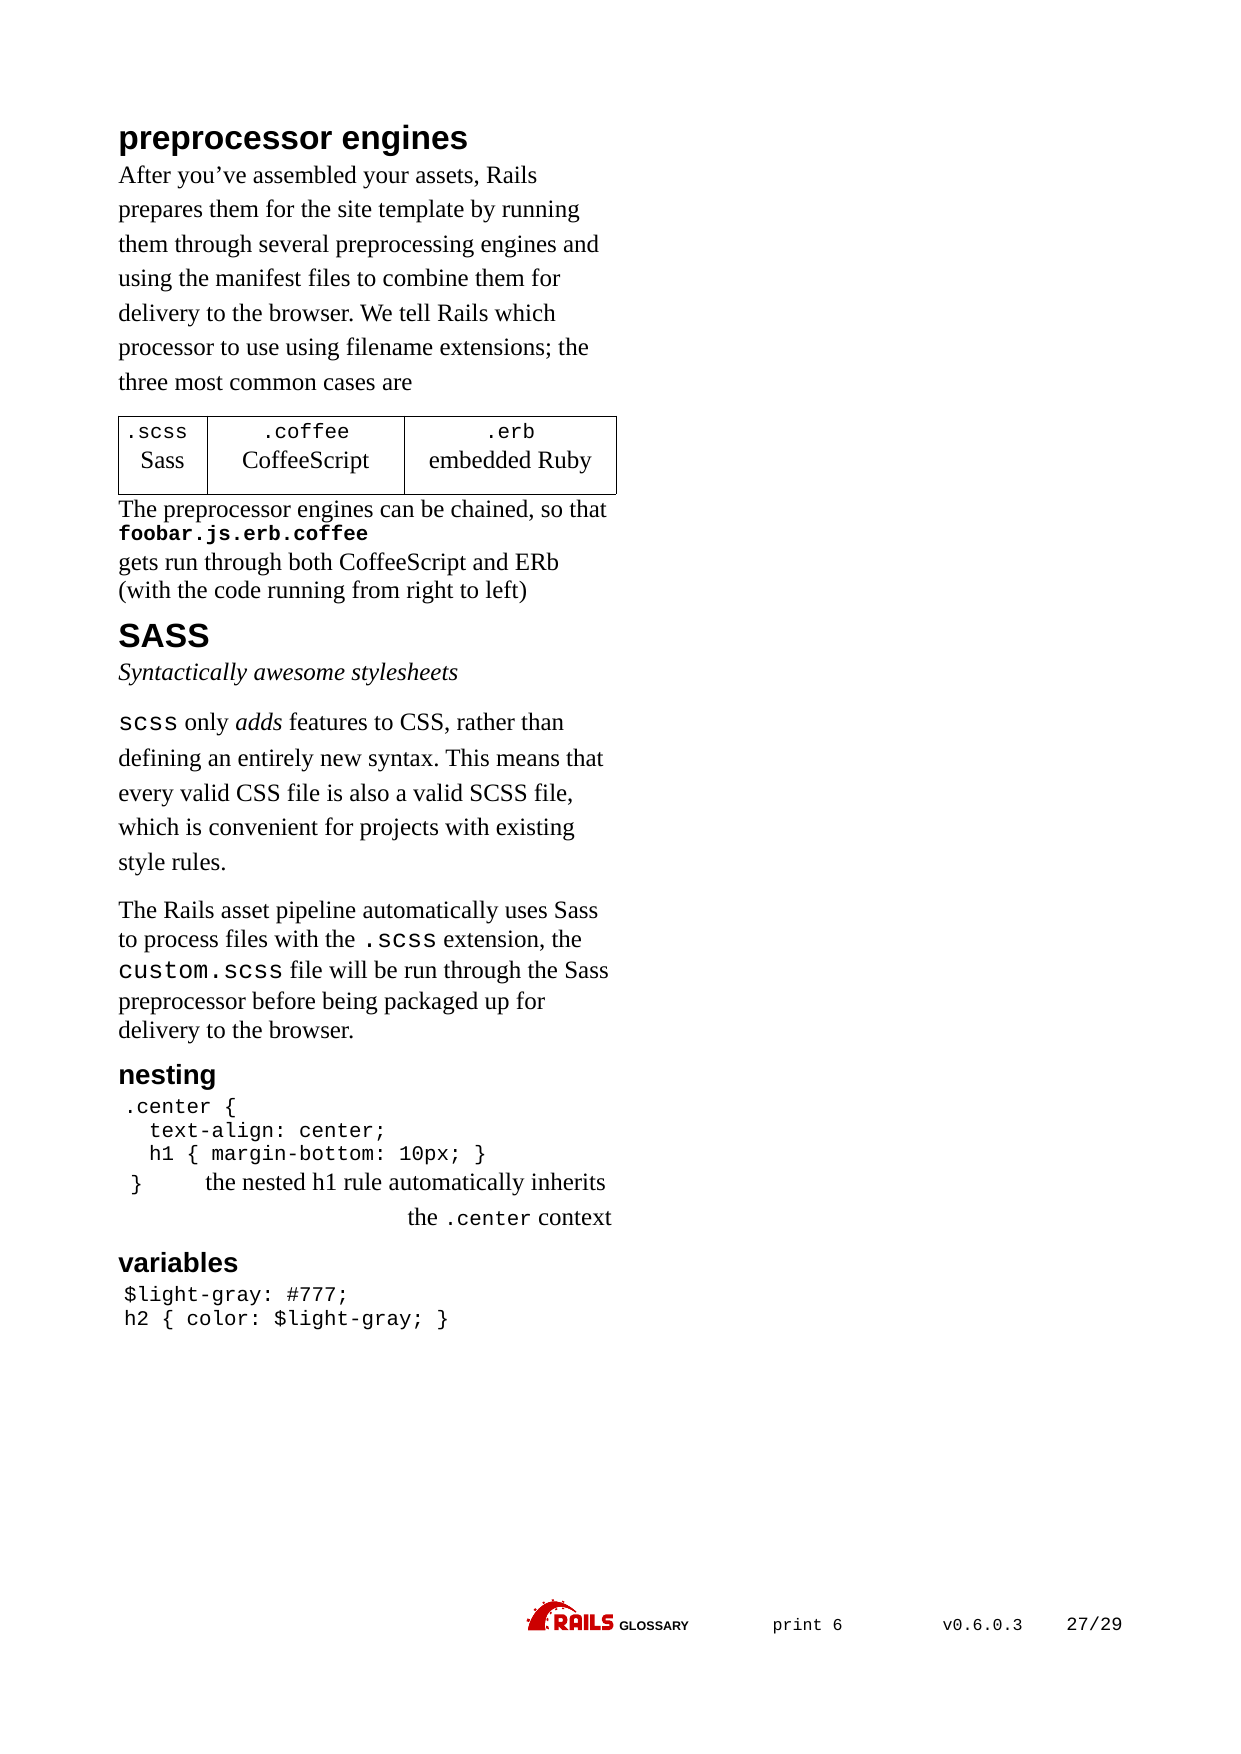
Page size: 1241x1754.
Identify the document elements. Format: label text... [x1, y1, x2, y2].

text the .center context [118, 1202, 611, 1232]
text After you’ve assembled your assets, Rails prepares them for the site template by running them through several preprocessing engines and using the manifest files to combine them for delivery to the browser. We tell Rails which processor to use using filename extensions; the three most common cases are [118, 160, 611, 395]
subtitle nesting [118, 1058, 611, 1090]
table_header .center { text-align: center; h1 { margin-bottom: 10px; } } the nested h1 rule automatically inherits [118, 1090, 611, 1202]
text gets run through both CoffeeScript and ERb (with the code running from right to left) [118, 547, 611, 604]
subtitle SASS [118, 616, 611, 654]
text foobar.js.erb.coffee [118, 523, 611, 547]
text scss only adds features to CSS, rather than defining an entirely new syntax. This means that every valid CSS file is also a valid SCSS file, which is convenient for projects with existing style rules. [118, 707, 611, 875]
table_header .coffee CoffeeScript [208, 417, 404, 494]
table_header $light-gray: #777; h2 { color: $light-gray; } [118, 1279, 611, 1337]
table_header .erb embedded Ruby [405, 417, 616, 494]
subtitle preprocessor engines [118, 118, 611, 157]
subtitle variables [118, 1247, 611, 1278]
text The Rails asset pipeline automatically uses Sass to process files with the .scss extension, the custom.scss file will be run through the Sass preprocessor before being packaged up for delivery to the browser. [118, 896, 611, 1043]
table_header .scss Sass [119, 417, 207, 494]
text The preprocessor engines can be chained, so that [118, 495, 611, 523]
text Syntactically awesome stylesheets [118, 657, 611, 686]
